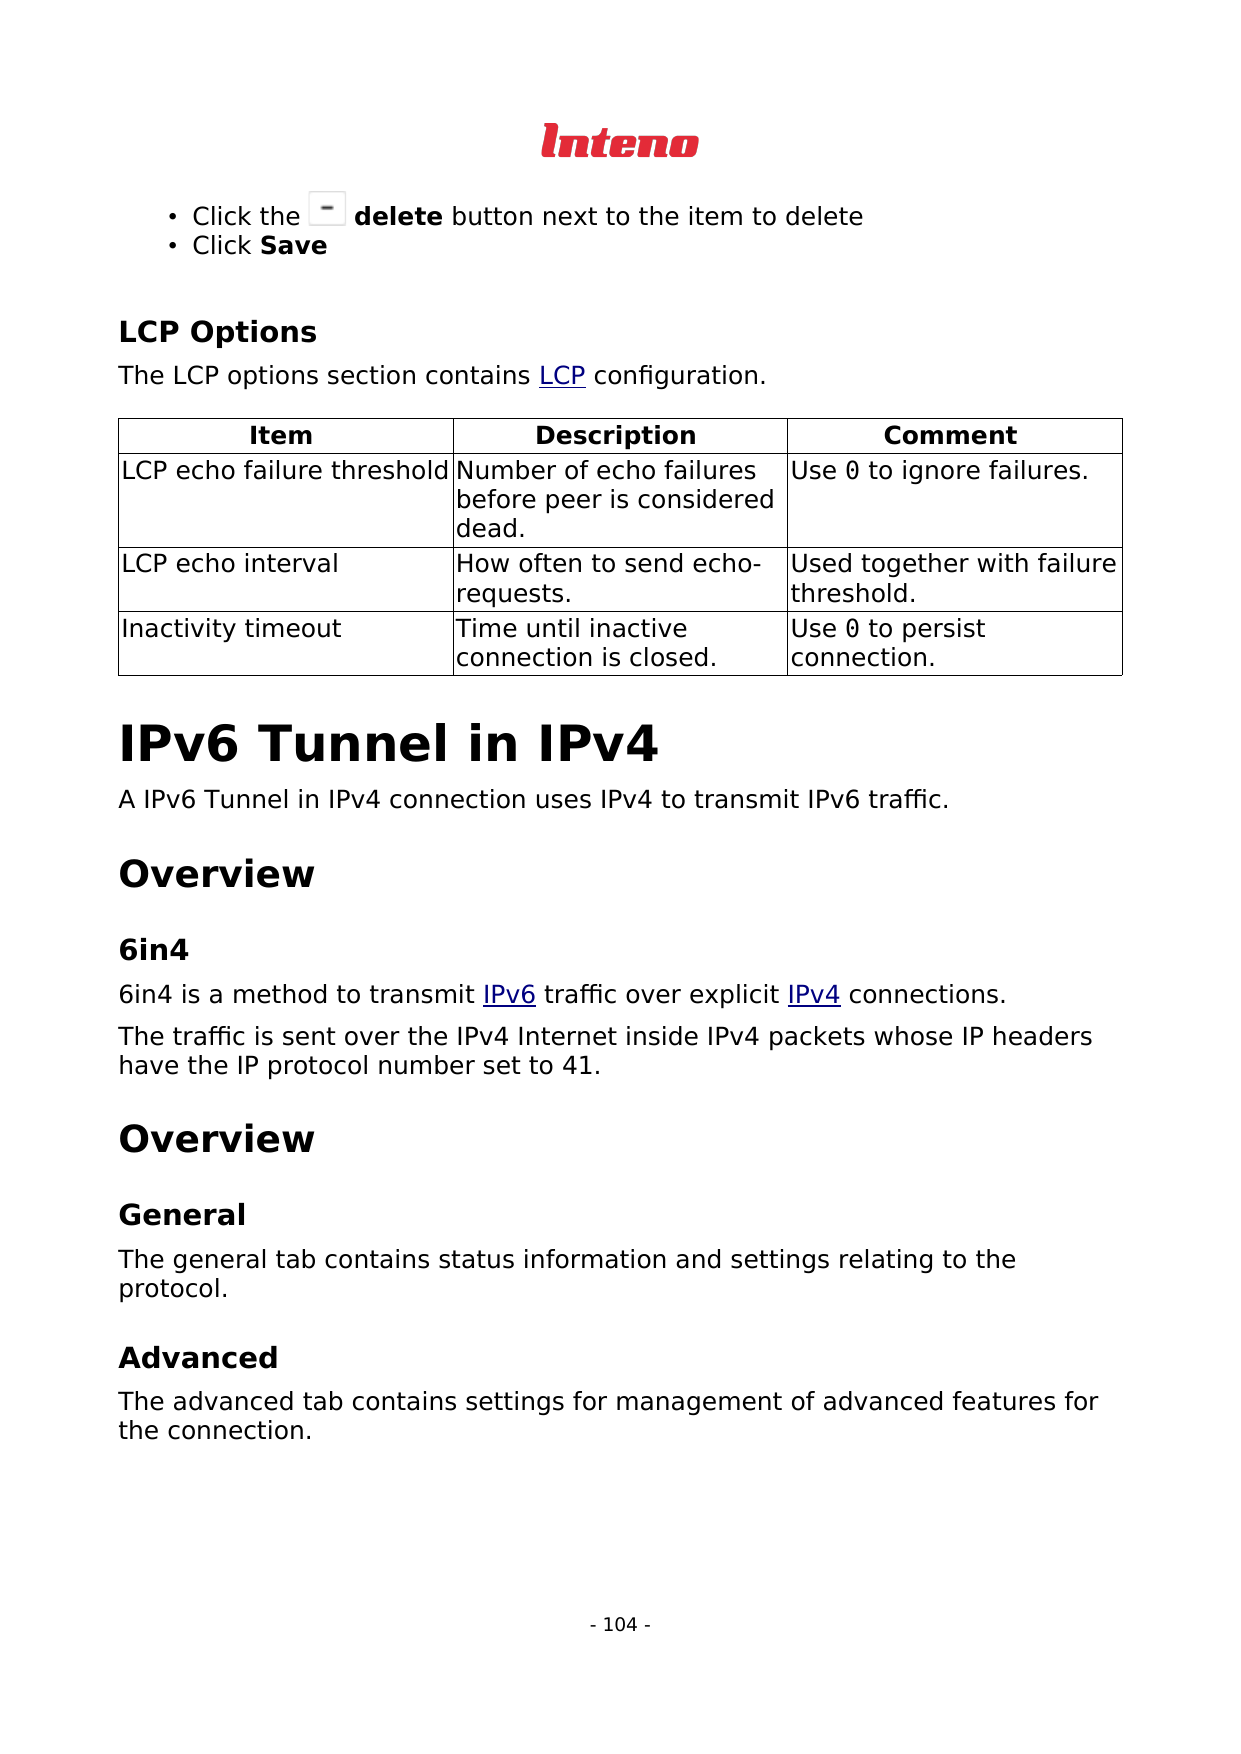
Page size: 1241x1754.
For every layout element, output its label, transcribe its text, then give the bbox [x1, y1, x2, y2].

list Click Save [177, 231, 1122, 261]
table_cell How often to send echo-requests. [454, 548, 787, 611]
text A IPv6 Tunnel in IPv4 connection uses IPv4 to transmit IPv6 traffic. [118, 786, 1122, 815]
table_header Item [119, 419, 453, 453]
table_cell LCP echo failure threshold [119, 454, 453, 547]
table_cell Use 0 to ignore failures. [788, 454, 1122, 547]
table_cell Inactivity timeout [119, 612, 453, 675]
table_header Comment [788, 419, 1122, 453]
picture [308, 191, 347, 226]
subtitle 6in4 [118, 933, 1122, 967]
table_cell Number of echo failures before peer is considered dead. [454, 454, 787, 547]
subtitle LCP Options [118, 315, 1122, 349]
text The traffic is sent over the IPv4 Internet inside IPv4 packets whose IP headers have the IP protocol number set to 41. [118, 1022, 1122, 1080]
list Click the delete button next to the item to delete [177, 191, 1122, 231]
text The advanced tab contains settings for management of advanced features for the connection. [118, 1387, 1122, 1446]
table_header Description [454, 419, 787, 453]
picture [531, 118, 709, 162]
subtitle Overview [118, 852, 1122, 896]
text 6in4 is a method to transmit IPv6 traffic over explicit IPv4 connections. [118, 980, 1122, 1009]
subtitle IPv6 Tunnel in IPv4 [118, 715, 1122, 773]
table_cell Time until inactive connection is closed. [454, 612, 787, 675]
table_cell Used together with failure threshold. [788, 548, 1122, 611]
table_cell LCP echo interval [119, 548, 453, 611]
subtitle General [118, 1199, 1122, 1233]
subtitle Overview [118, 1117, 1122, 1161]
subtitle Advanced [118, 1341, 1122, 1375]
text The LCP options section contains LCP configuration. [118, 362, 1122, 391]
text The general tab contains status information and settings relating to the protocol. [118, 1245, 1122, 1303]
table_cell Use 0 to persist connection. [788, 612, 1122, 675]
